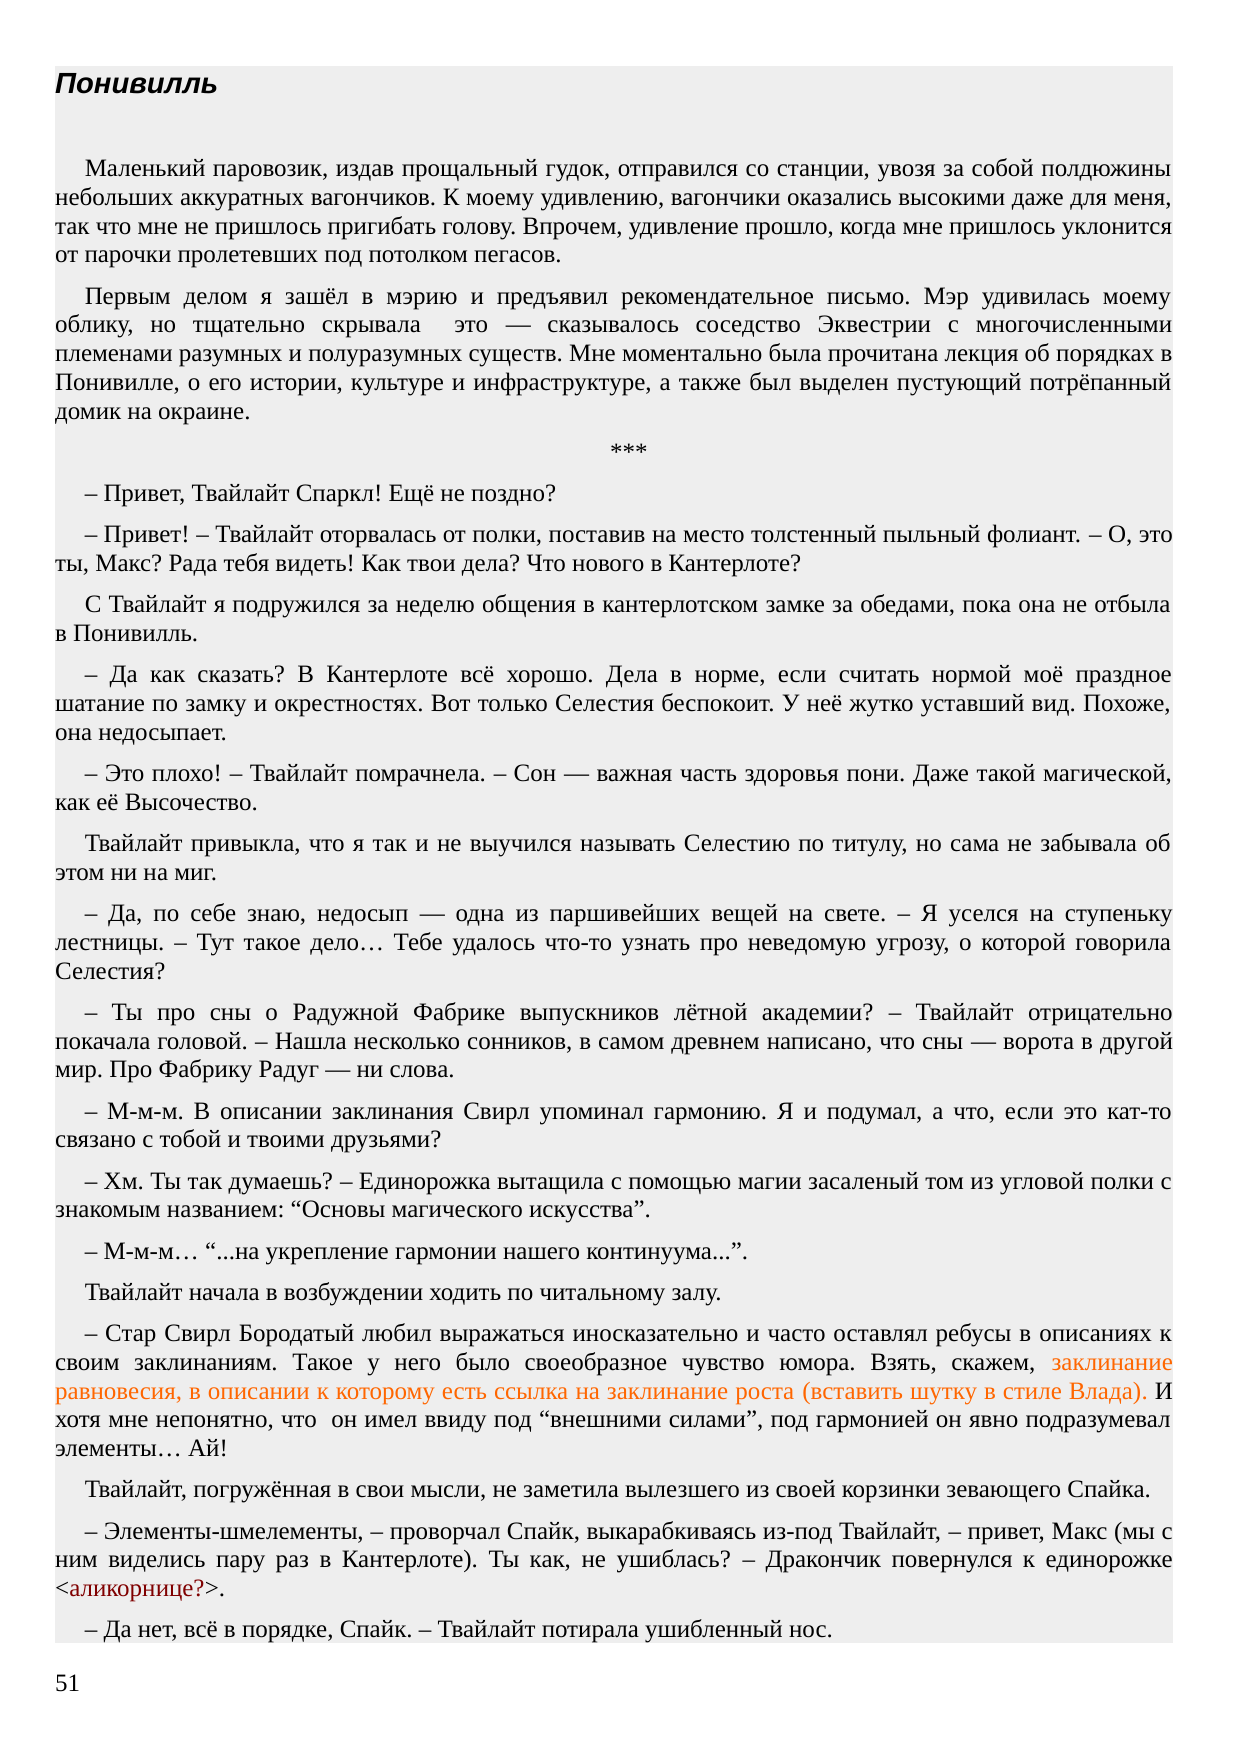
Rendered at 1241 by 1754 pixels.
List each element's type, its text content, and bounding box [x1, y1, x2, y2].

text – М-м-м… “...на укрепление гармонии нашего континуума...”. [55, 1236, 1173, 1264]
text *** [55, 437, 1173, 466]
text Твайлайт, погружённая в свои мысли, не заметила вылезшего из своей корзинки зевающего Спайка. [55, 1474, 1173, 1503]
text – Элементы-шмелементы, – проворчал Спайк, выкарабкиваясь из-под Твайлайт, – привет, Макс (мы с ним виделись пару раз в Кантерлоте). Ты как, не ушиблась? – Дракончик повернулся к единорожке <аликорнице?>. [55, 1516, 1173, 1602]
subtitle Понивилль [55, 66, 1173, 99]
text Твайлайт привыкла, что я так и не выучился называть Селестию по титулу, но сама не забывала об этом ни на миг. [55, 828, 1173, 886]
text Маленький паровозик, издав прощальный гудок, отправился со станции, увозя за собой полдюжины небольших аккуратных вагончиков. К моему удивлению, вагончики оказались высокими даже для меня, так что мне не пришлось пригибать голову. Впрочем, удивление прошло, когда мне пришлось уклонится от парочки пролетевших под потолком пегасов. [55, 153, 1173, 268]
text – Ты про сны о Радужной Фабрике выпускников лётной академии? – Твайлайт отрицательно покачала головой. – Нашла несколько сонников, в самом древнем написано, что сны — ворота в другой мир. Про Фабрику Радуг — ни слова. [55, 997, 1173, 1083]
text – Да нет, всё в порядке, Спайк. – Твайлайт потирала ушибленный нос. [55, 1614, 1173, 1643]
text Твайлайт начала в возбуждении ходить по читальному залу. [55, 1277, 1173, 1306]
text С Твайлайт я подружился за неделю общения в кантерлотском замке за обедами, пока она не отбыла в Понивилль. [55, 589, 1173, 647]
text – Стар Свирл Бородатый любил выражаться иносказательно и часто оставлял ребусы в описаниях к своим заклинаниям. Такое у него было своеобразное чувство юмора. Взять, скажем, заклинание равновесия, в описании к которому есть ссылка на заклинание роста (вставить шутку в стиле Влада). И хотя мне непонятно, что он имел ввиду под “внешними силами”, под гармонией он явно подразумевал элементы… Ай! [55, 1318, 1173, 1462]
text – Да как сказать? В Кантерлоте всё хорошо. Дела в норме, если считать нормой моё праздное шатание по замку и окрестностях. Вот только Селестия беспокоит. У неё жутко уставший вид. Похоже, она недосыпает. [55, 659, 1173, 746]
text Первым делом я зашёл в мэрию и предъявил рекомендательное письмо. Мэр удивилась моему облику, но тщательно скрывала это — сказывалось соседство Эквестрии с многочисленными племенами разумных и полуразумных существ. Мне моментально была прочитана лекция об порядках в Понивилле, о его истории, культуре и инфраструктуре, а также был выделен пустующий потрёпанный домик на окраине. [55, 281, 1173, 424]
text – Привет! – Твайлайт оторвалась от полки, поставив на место толстенный пыльный фолиант. – О, это ты, Макс? Рада тебя видеть! Как твои дела? Что нового в Кантерлоте? [55, 519, 1173, 577]
text – Хм. Ты так думаешь? – Единорожка вытащила с помощью магии засаленый том из угловой полки с знакомым названием: “Основы магического искусства”. [55, 1166, 1173, 1223]
text – Да, по себе знаю, недосып — одна из паршивейших вещей на свете. – Я уселся на ступеньку лестницы. – Тут такое дело… Тебе удалось что-то узнать про неведомую угрозу, о которой говорила Селестия? [55, 898, 1173, 984]
text – Это плохо! – Твайлайт помрачнела. – Сон — важная часть здоровья пони. Даже такой магической, как её Высочество. [55, 758, 1173, 816]
text – М-м-м. В описании заклинания Свирл упоминал гармонию. Я и подумал, а что, если это кат-то связано с тобой и твоими друзьями? [55, 1096, 1173, 1153]
text – Привет, Твайлайт Спаркл! Ещё не поздно? [55, 478, 1173, 507]
